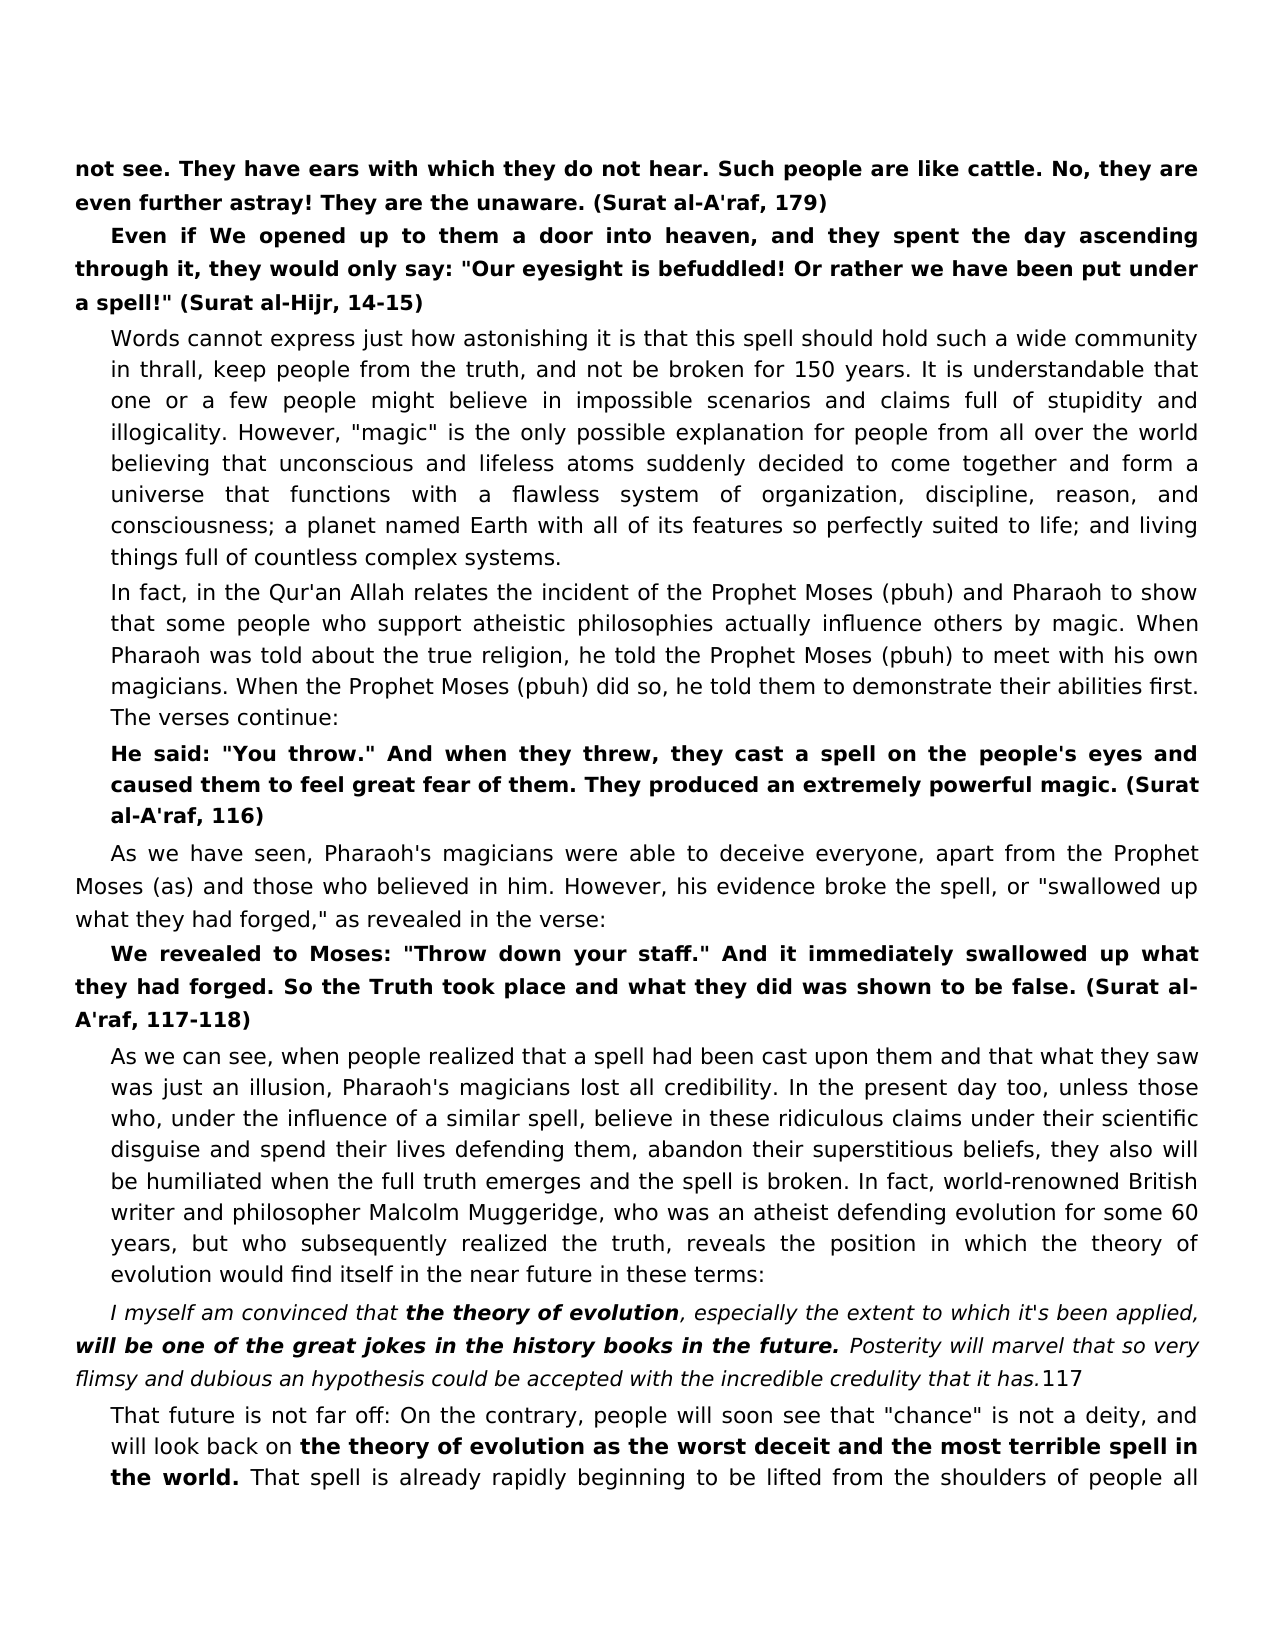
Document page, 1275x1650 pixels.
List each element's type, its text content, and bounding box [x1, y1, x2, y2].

text That future is not far off: On the contrary, people will soon see that "chance" is not a deity, and will look back on the theory of evolution as the worst deceit and the most terrible spell in the world. That spell is already rapidly beginning to be lifted from the shoulders of people all [110, 1398, 1200, 1492]
text I myself am convinced that the theory of evolution, especially the extent to which it's been applied, will be one of the great jokes in the history books in the future. Posterity will marvel that so very flimsy and dubious an hypothesis could be accepted with the incredible credulity that it has.117 [75, 1293, 1200, 1393]
text As we have seen, Pharaoh's magicians were able to deceive everyone, apart from the Prophet Moses (as) and those who believed in him. However, his evidence broke the spell, or "swallowed up what they had forged," as revealed in the verse: [75, 834, 1200, 934]
text He said: "You throw." And when they threw, they cast a spell on the people's eyes and caused them to feel great fear of them. They produced an extremely powerful magic. (Surat al-A'raf, 116) [110, 736, 1200, 830]
text Words cannot express just how astonishing it is that this spell should hold such a wide community in thrall, keep people from the truth, and not be broken for 150 years. It is understandable that one or a few people might believe in impossible scenarios and claims full of stupidity and illogicality. However, "magic" is the only possible explanation for people from all over the world believing that unconscious and lifeless atoms suddenly decided to come together and form a universe that functions with a flawless system of organization, discipline, reason, and consciousness; a planet named Earth with all of its features so perfectly suited to life; and living things full of countless complex systems. [110, 321, 1200, 571]
text As we can see, when people realized that a spell had been cast upon them and that what they saw was just an illusion, Pharaoh's magicians lost all credibility. In the present day too, unless those who, under the influence of a similar spell, believe in these ridiculous claims under their scientific disguise and spend their lives defending them, abandon their superstitious beliefs, they also will be humiliated when the full truth emerges and the spell is broken. In fact, world-renowned British writer and philosopher Malcolm Muggeridge, who was an atheist defending evolution for some 60 years, but who subsequently realized the truth, reveals the position in which the theory of evolution would find itself in the near future in these terms: [110, 1039, 1200, 1289]
text We revealed to Moses: "Throw down your staff." And it immediately swallowed up what they had forged. So the Truth took place and what they did was shown to be false. (Surat al-A'raf, 117-118) [75, 934, 1200, 1034]
text not see. They have ears with which they do not hear. Such people are like cattle. No, they are even further astray! They are the unaware. (Surat al-A'raf, 179) [75, 150, 1200, 217]
text Even if We opened up to them a door into heaven, and they spent the day ascending through it, they would only say: "Our eyesight is befuddled! Or rather we have been put under a spell!" (Surat al-Hijr, 14-15) [75, 217, 1200, 317]
text In fact, in the Qur'an Allah relates the incident of the Prophet Moses (pbuh) and Pharaoh to show that some people who support atheistic philosophies actually influence others by magic. When Pharaoh was told about the true religion, he told the Prophet Moses (pbuh) to meet with his own magicians. When the Prophet Moses (pbuh) did so, he told them to demonstrate their abilities first. The verses continue: [110, 576, 1200, 732]
